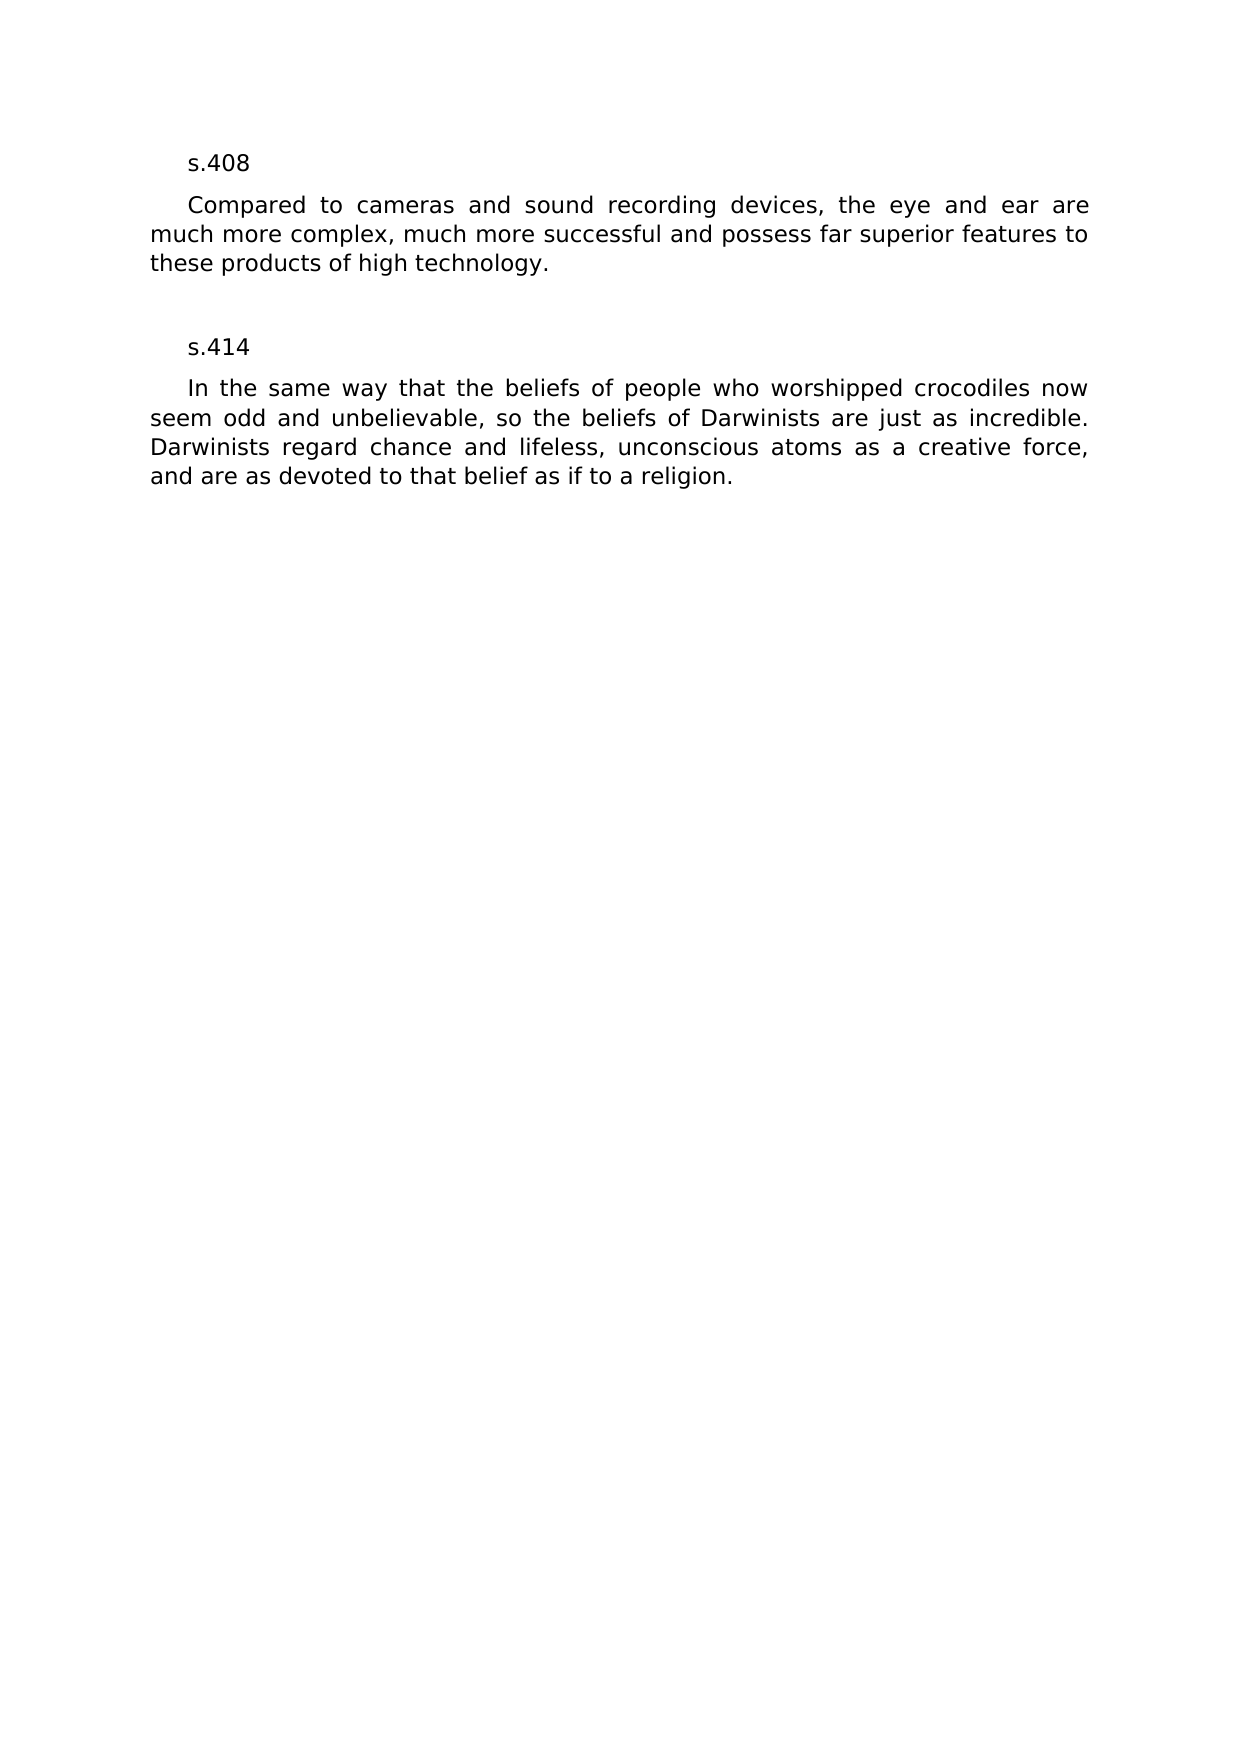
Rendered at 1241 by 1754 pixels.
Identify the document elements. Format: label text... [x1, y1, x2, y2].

text Compared to cameras and sound recording devices, the eye and ear are much more complex, much more successful and possess far superior features to these products of high technology. [150, 192, 1090, 277]
text In the same way that the beliefs of people who worshipped crocodiles now seem odd and unbelievable, so the beliefs of Darwinists are just as incredible. Darwinists regard chance and lifeless, unconscious atoms as a creative force, and are as devoted to that belief as if to a religion. [150, 376, 1090, 490]
text s.414 [150, 334, 1090, 361]
text s.408 [150, 150, 1090, 177]
